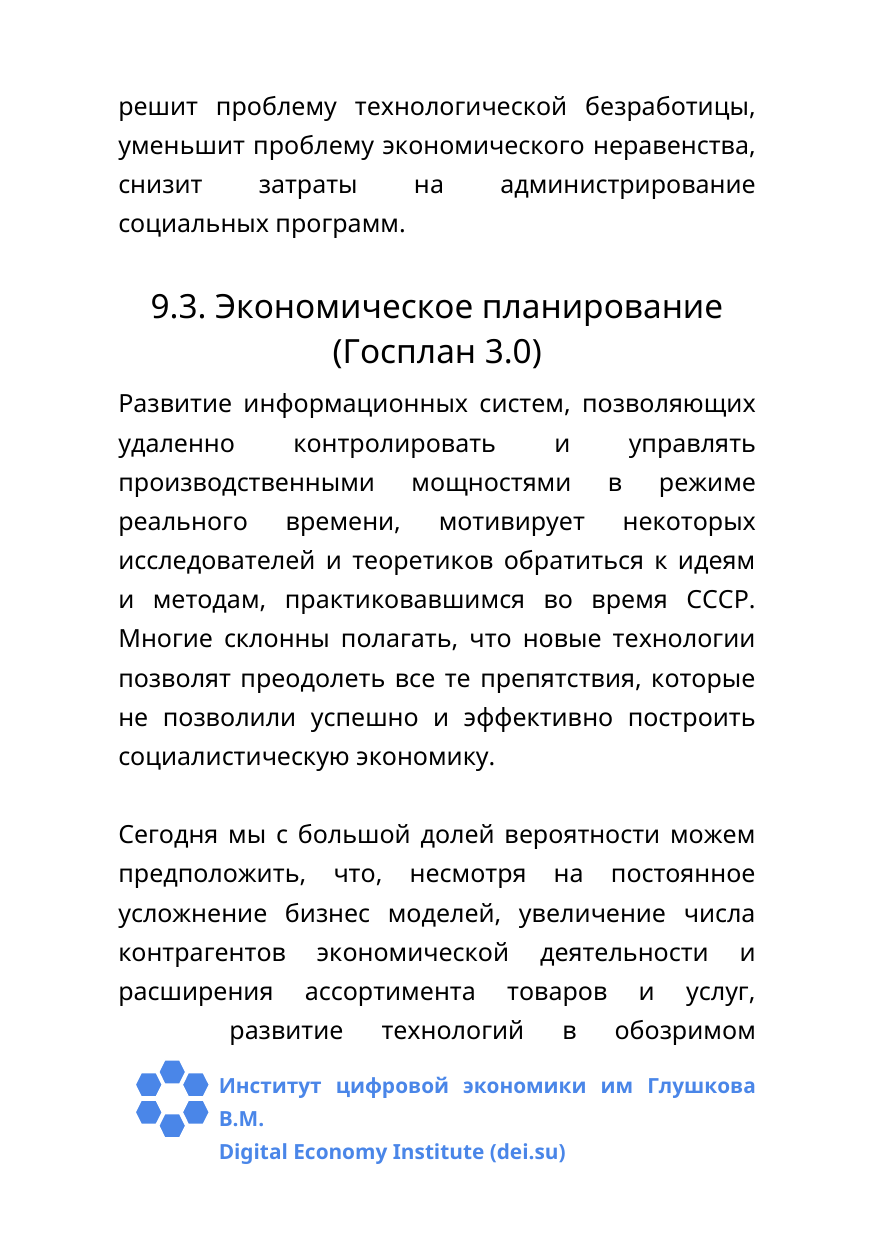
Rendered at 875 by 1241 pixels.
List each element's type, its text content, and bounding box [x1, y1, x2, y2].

text Развитие информационных систем, позволяющих удаленно контролировать и управлять производственными мощностями в режиме реального времени, мотивирует некоторых исследователей и теоретиков обратиться к идеям и методам, практиковавшимся во время СССР. Многие склонны полагать, что новые технологии позволят преодолеть все те препятствия, которые не позволили успешно и эффективно построить социалистическую экономику. [118, 386, 756, 773]
subtitle 9.3. Экономическое планирование (Госплан 3.0) [118, 283, 756, 373]
text Сегодня мы с большой долей вероятности можем предположить, что, несмотря на постоянное усложнение бизнес моделей, увеличение числа контрагентов экономической деятельности и расширения ассортимента товаров и услуг, развитие технологий в обозримом [118, 817, 756, 1047]
text решит проблему технологической безработицы, уменьшит проблему экономического неравенства, снизит затраты на администрирование социальных программ. [118, 88, 756, 240]
